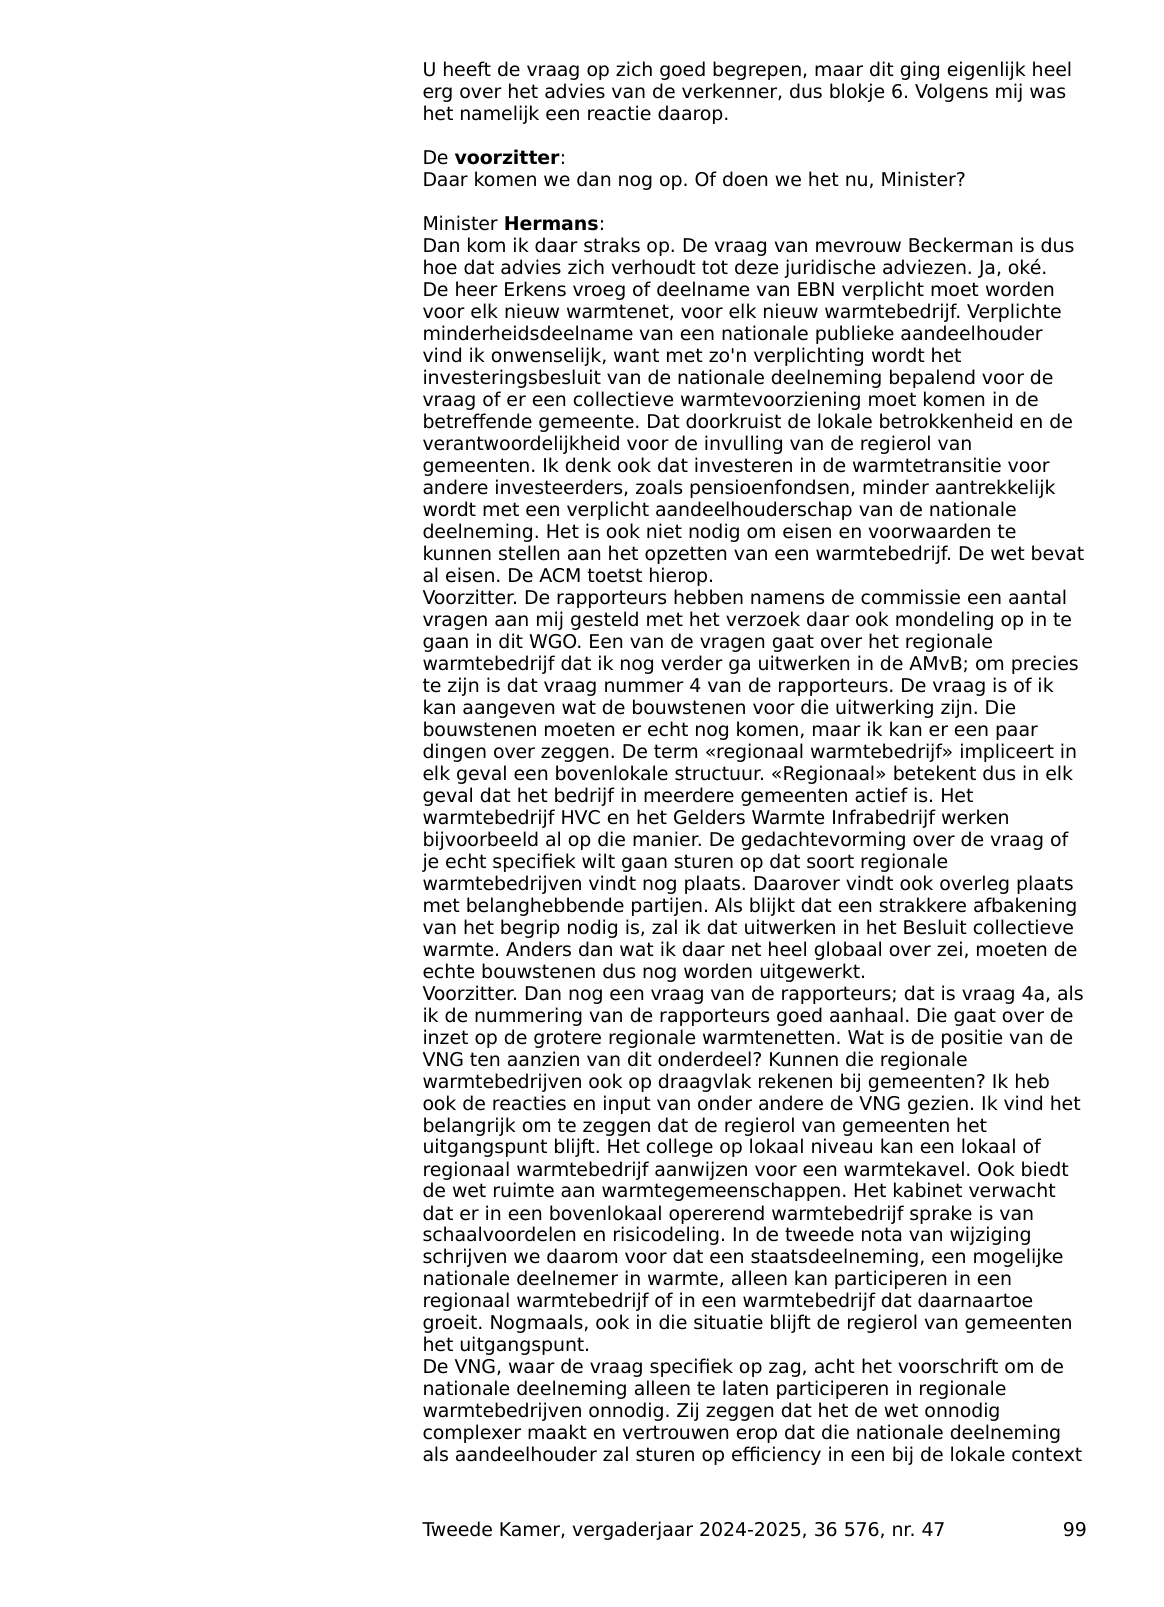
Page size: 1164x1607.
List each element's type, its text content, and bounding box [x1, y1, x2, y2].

text Voorzitter. De rapporteurs hebben namens de commissie een aantal vragen aan mij gesteld met het verzoek daar ook mondeling op in te gaan in dit WGO. Een van de vragen gaat over het regionale warmtebedrijf dat ik nog verder ga uitwerken in de AMvB; om precies te zijn is dat vraag nummer 4 van de rapporteurs. De vraag is of ik kan aangeven wat de bouwstenen voor die uitwerking zijn. Die bouwstenen moeten er echt nog komen, maar ik kan er een paar dingen over zeggen. De term «regionaal warmtebedrijf» impliceert in elk geval een bovenlokale structuur. «Regionaal» betekent dus in elk geval dat het bedrijf in meerdere gemeenten actief is. Het warmtebedrijf HVC en het Gelders Warmte Infrabedrijf werken bijvoorbeeld al op die manier. De gedachtevorming over de vraag of je echt specifiek wilt gaan sturen op dat soort regionale warmtebedrijven vindt nog plaats. Daarover vindt ook overleg plaats met belanghebbende partijen. Als blijkt dat een strakkere afbakening van het begrip nodig is, zal ik dat uitwerken in het Besluit collectieve warmte. Anders dan wat ik daar net heel globaal over zei, moeten de echte bouwstenen dus nog worden uitgewerkt. [422, 587, 1087, 983]
text Voorzitter. Dan nog een vraag van de rapporteurs; dat is vraag 4a, als ik de nummering van de rapporteurs goed aanhaal. Die gaat over de inzet op de grotere regionale warmtenetten. Wat is de positie van de VNG ten aanzien van dit onderdeel? Kunnen die regionale warmtebedrijven ook op draagvlak rekenen bij gemeenten? Ik heb ook de reacties en input van onder andere de VNG gezien. Ik vind het belangrijk om te zeggen dat de regierol van gemeenten het uitgangspunt blijft. Het college op lokaal niveau kan een lokaal of regionaal warmtebedrijf aanwijzen voor een warmtekavel. Ook biedt de wet ruimte aan warmtegemeenschappen. Het kabinet verwacht dat er in een bovenlokaal opererend warmtebedrijf sprake is van schaalvoordelen en risicodeling. In de tweede nota van wijziging schrijven we daarom voor dat een staatsdeelneming, een mogelijke nationale deelnemer in warmte, alleen kan participeren in een regionaal warmtebedrijf of in een warmtebedrijf dat daarnaartoe groeit. Nogmaals, ook in die situatie blijft de regierol van gemeenten het uitgangspunt. [422, 983, 1087, 1356]
text De voorzitter: [422, 147, 1087, 169]
text De VNG, waar de vraag specifiek op zag, acht het voorschrift om de nationale deelneming alleen te laten participeren in regionale warmtebedrijven onnodig. Zij zeggen dat het de wet onnodig complexer maakt en vertrouwen erop dat die nationale deelneming als aandeelhouder zal sturen op efficiency in een bij de lokale context [422, 1356, 1087, 1466]
text De heer Erkens vroeg of deelname van EBN verplicht moet worden voor elk nieuw warmtenet, voor elk nieuw warmtebedrijf. Verplichte minderheidsdeelname van een nationale publieke aandeelhouder vind ik onwenselijk, want met zo'n verplichting wordt het investeringsbesluit van de nationale deelneming bepalend voor de vraag of er een collectieve warmtevoorziening moet komen in de betreffende gemeente. Dat doorkruist de lokale betrokkenheid en de verantwoordelijkheid voor de invulling van de regierol van gemeenten. Ik denk ook dat investeren in de warmtetransitie voor andere investeerders, zoals pensioenfondsen, minder aantrekkelijk wordt met een verplicht aandeelhouderschap van de nationale deelneming. Het is ook niet nodig om eisen en voorwaarden te kunnen stellen aan het opzetten van een warmtebedrijf. De wet bevat al eisen. De ACM toetst hierop. [422, 279, 1087, 587]
text Daar komen we dan nog op. Of doen we het nu, Minister? [422, 169, 1087, 191]
text Minister Hermans: [422, 213, 1087, 235]
text Dan kom ik daar straks op. De vraag van mevrouw Beckerman is dus hoe dat advies zich verhoudt tot deze juridische adviezen. Ja, oké. [422, 235, 1087, 279]
text U heeft de vraag op zich goed begrepen, maar dit ging eigenlijk heel erg over het advies van de verkenner, dus blokje 6. Volgens mij was het namelijk een reactie daarop. [422, 59, 1087, 125]
